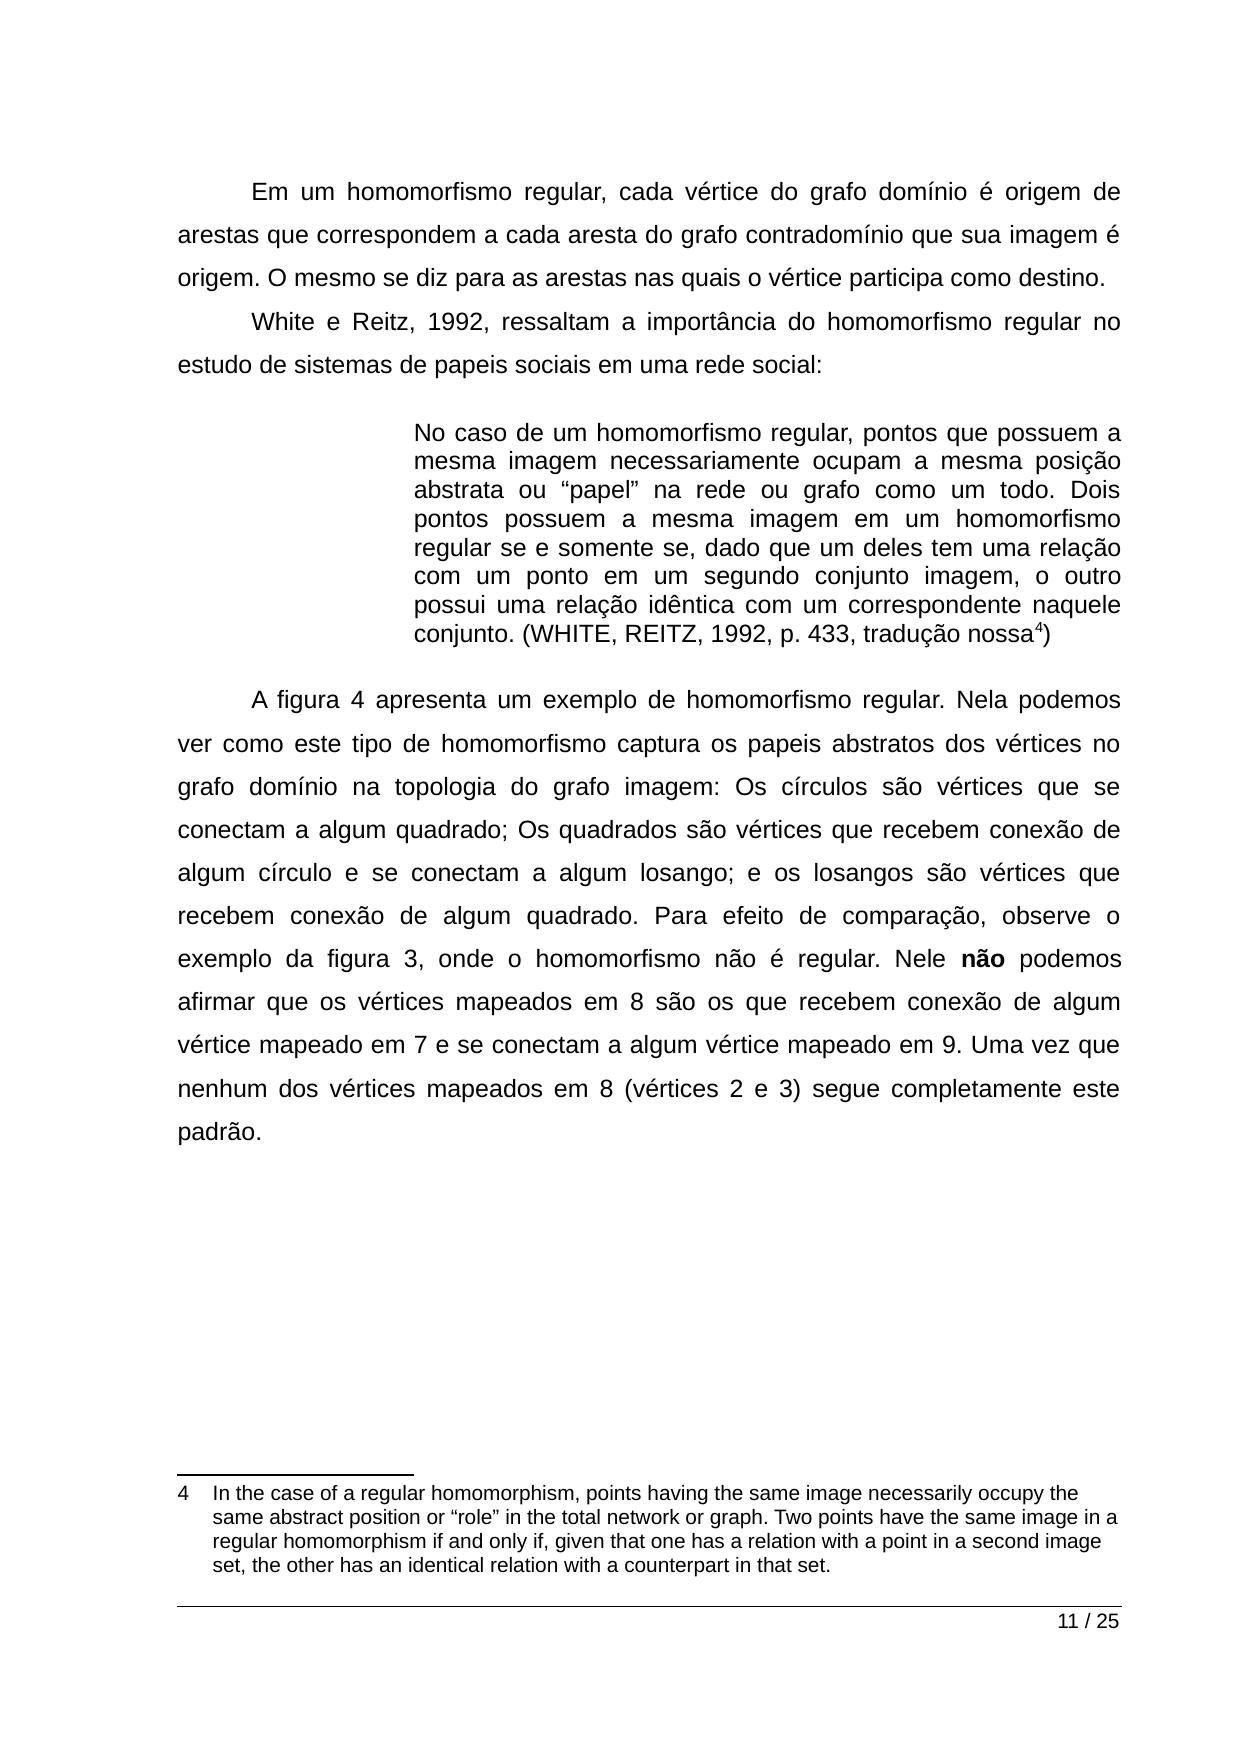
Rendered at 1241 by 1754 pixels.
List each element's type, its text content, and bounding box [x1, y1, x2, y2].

text No caso de um homomorfismo regular, pontos que possuem a mesma imagem necessariamente ocupam a mesma posição abstrata ou “papel” na rede ou grafo como um todo. Dois pontos possuem a mesma imagem em um homomorfismo regular se e somente se, dado que um deles tem uma relação com um ponto em um segundo conjunto imagem, o outro possui uma relação idêntica com um correspondente naquele conjunto. (WHITE, REITZ, 1992, p. 433, tradução nossa) [413, 418, 1122, 648]
text White e Reitz, 1992, ressaltam a importância do homomorfismo regular no estudo de sistemas de papeis sociais em uma rede social: [177, 307, 1122, 378]
text Em um homomorfismo regular, cada vértice do grafo domínio é origem de arestas que correspondem a cada aresta do grafo contradomínio que sua imagem é origem. O mesmo se diz para as arestas nas quais o vértice participa como destino. [177, 177, 1122, 292]
text A figura 4 apresenta um exemplo de homomorfismo regular. Nela podemos ver como este tipo de homomorfismo captura os papeis abstratos dos vértices no grafo domínio na topologia do grafo imagem: Os círculos são vértices que se conectam a algum quadrado; Os quadrados são vértices que recebem conexão de algum círculo e se conectam a algum losango; e os losangos são vértices que recebem conexão de algum quadrado. Para efeito de comparação, observe o exemplo da figura 3, onde o homomorfismo não é regular. Nele não podemos afirmar que os vértices mapeados em 8 são os que recebem conexão de algum vértice mapeado em 7 e se conectam a algum vértice mapeado em 9. Uma vez que nenhum dos vértices mapeados em 8 (vértices 2 e 3) segue completamente este padrão. [177, 685, 1122, 1145]
text In the case of a regular homomorphism, points having the same image necessarily occupy the same abstract position or “role” in the total network or graph. Two points have the same image in a regular homomorphism if and only if, given that one has a relation with a point in a second image set, the other has an identical relation with a counterpart in that set. [177, 1481, 1122, 1576]
